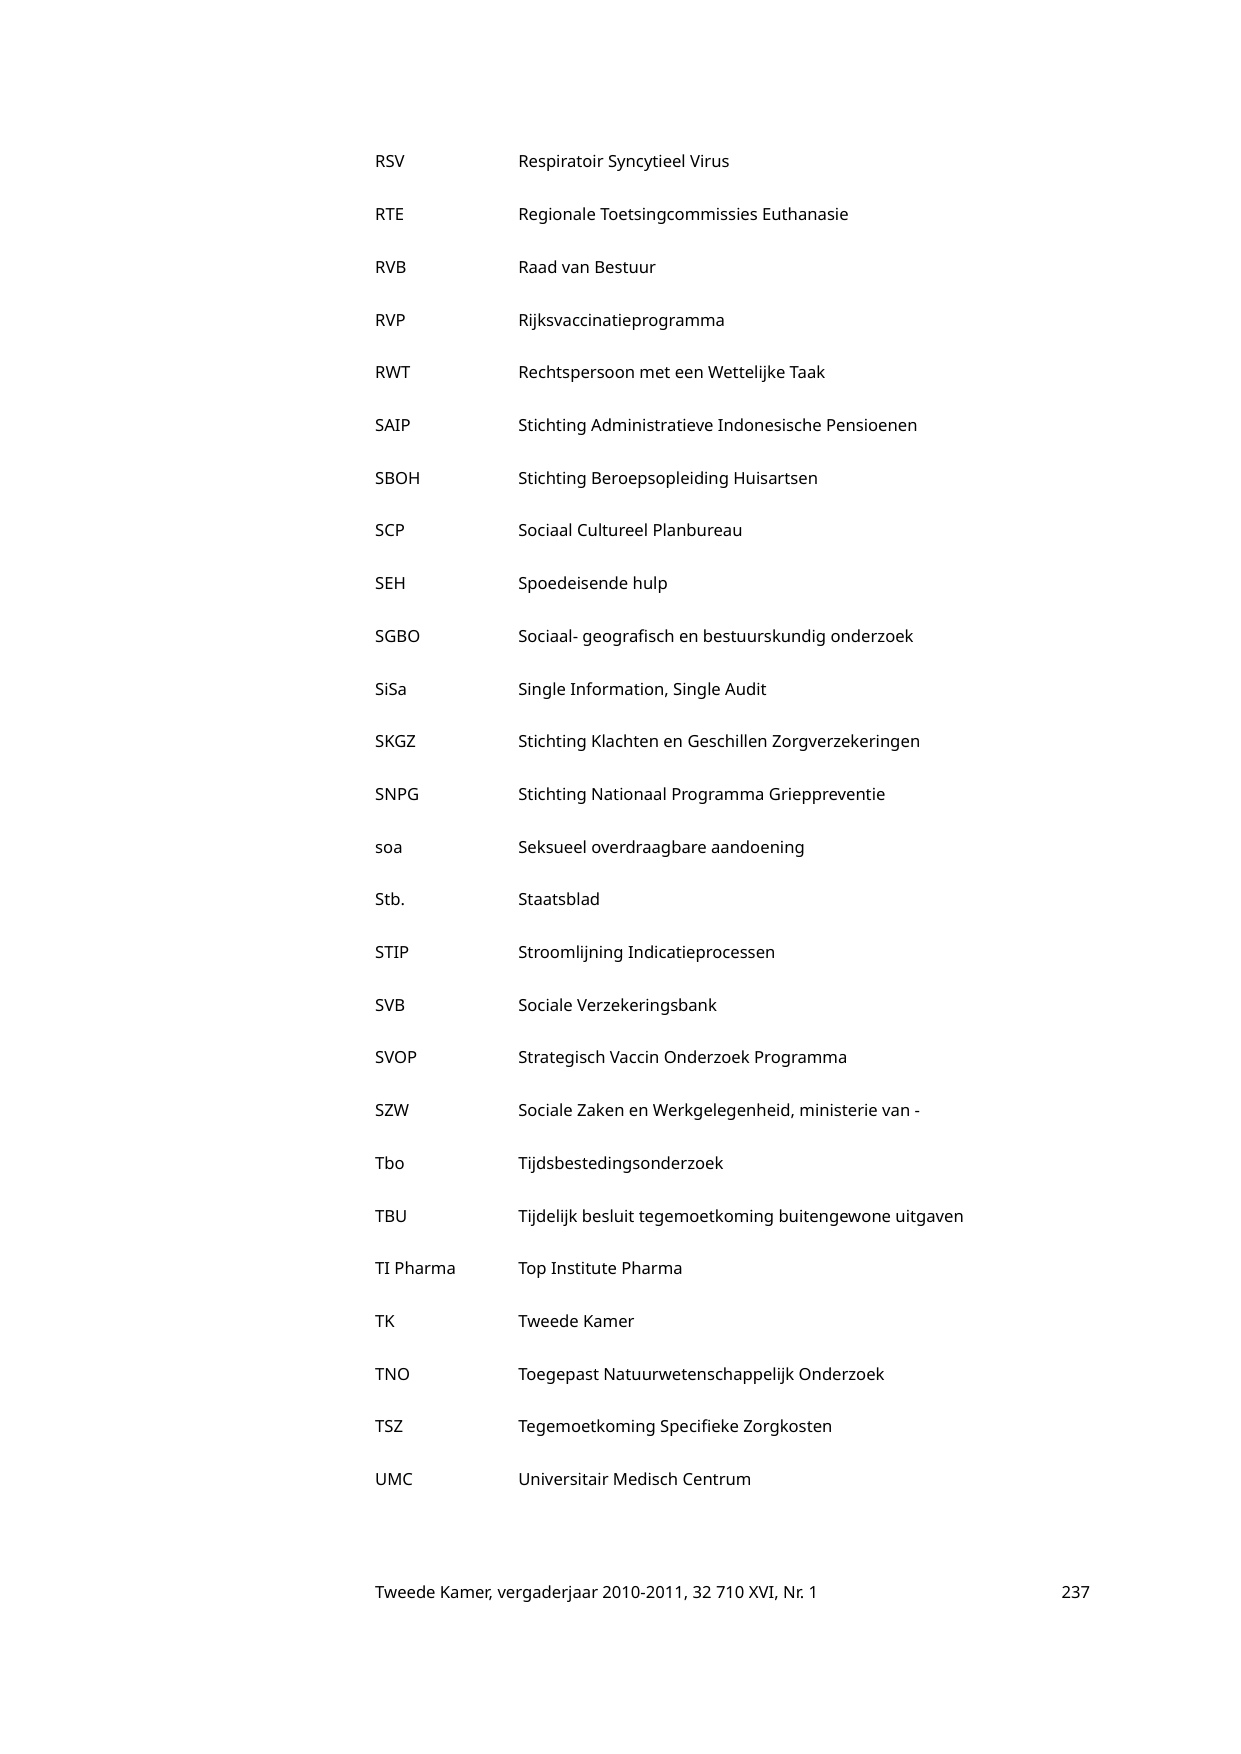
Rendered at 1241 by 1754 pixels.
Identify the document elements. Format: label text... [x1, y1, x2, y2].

table_cell Stichting Klachten en Geschillen Zorgverzekeringen [518, 730, 1090, 782]
table_cell Sociale Zaken en Werkgelegenheid, ministerie van - [518, 1099, 1090, 1151]
table_cell Top Institute Pharma [518, 1257, 1090, 1309]
table_cell UMC [375, 1468, 518, 1520]
table_cell RVB [375, 255, 518, 308]
table_cell SEH [375, 572, 518, 624]
table_cell Spoedeisende hulp [518, 572, 1090, 624]
table_cell SBOH [375, 466, 518, 519]
table_cell soa [375, 835, 518, 888]
table_cell STIP [375, 941, 518, 993]
table_cell RVP [375, 308, 518, 361]
table_cell SVB [375, 993, 518, 1046]
table_cell Rijksvaccinatieprogramma [518, 308, 1090, 361]
table_cell Regionale Toetsingcommissies Euthanasie [518, 203, 1090, 255]
table_cell TSZ [375, 1415, 518, 1468]
table_cell SiSa [375, 677, 518, 730]
table_cell Single Information, Single Audit [518, 677, 1090, 730]
table_cell SKGZ [375, 730, 518, 782]
table_cell RSV [375, 150, 518, 203]
table_cell RTE [375, 203, 518, 255]
table_cell Stichting Administratieve Indonesische Pensioenen [518, 414, 1090, 466]
table_cell TBU [375, 1204, 518, 1257]
table_cell Respiratoir Syncytieel Virus [518, 150, 1090, 203]
table_cell SVOP [375, 1046, 518, 1099]
table_cell SZW [375, 1099, 518, 1151]
table_cell Toegepast Natuurwetenschappelijk Onderzoek [518, 1362, 1090, 1415]
table_cell Sociaal- geografisch en bestuurskundig onderzoek [518, 624, 1090, 677]
table_cell TI Pharma [375, 1257, 518, 1309]
table_cell SNPG [375, 783, 518, 835]
table_cell Tweede Kamer [518, 1310, 1090, 1362]
table_cell Staatsblad [518, 888, 1090, 941]
table_cell TNO [375, 1362, 518, 1415]
table_cell Stroomlijning Indicatieprocessen [518, 941, 1090, 993]
table_cell Stichting Nationaal Programma Grieppreventie [518, 783, 1090, 835]
table_cell Tijdelijk besluit tegemoetkoming buitengewone uitgaven [518, 1204, 1090, 1257]
table_cell Strategisch Vaccin Onderzoek Programma [518, 1046, 1090, 1099]
table_cell Sociale Verzekeringsbank [518, 993, 1090, 1046]
table_cell Universitair Medisch Centrum [518, 1468, 1090, 1520]
table_cell Rechtspersoon met een Wettelijke Taak [518, 361, 1090, 413]
table_cell SGBO [375, 624, 518, 677]
table_cell Stb. [375, 888, 518, 941]
table_cell Seksueel overdraagbare aandoening [518, 835, 1090, 888]
table_cell RWT [375, 361, 518, 413]
table_cell TK [375, 1310, 518, 1362]
table_cell Sociaal Cultureel Planbureau [518, 519, 1090, 572]
table_cell SAIP [375, 414, 518, 466]
table_cell Raad van Bestuur [518, 255, 1090, 308]
table_cell SCP [375, 519, 518, 572]
table_cell Stichting Beroepsopleiding Huisartsen [518, 466, 1090, 519]
table_cell Tegemoetkoming Specifieke Zorgkosten [518, 1415, 1090, 1468]
table_cell Tijdsbestedingsonderzoek [518, 1151, 1090, 1204]
table_cell Tbo [375, 1151, 518, 1204]
